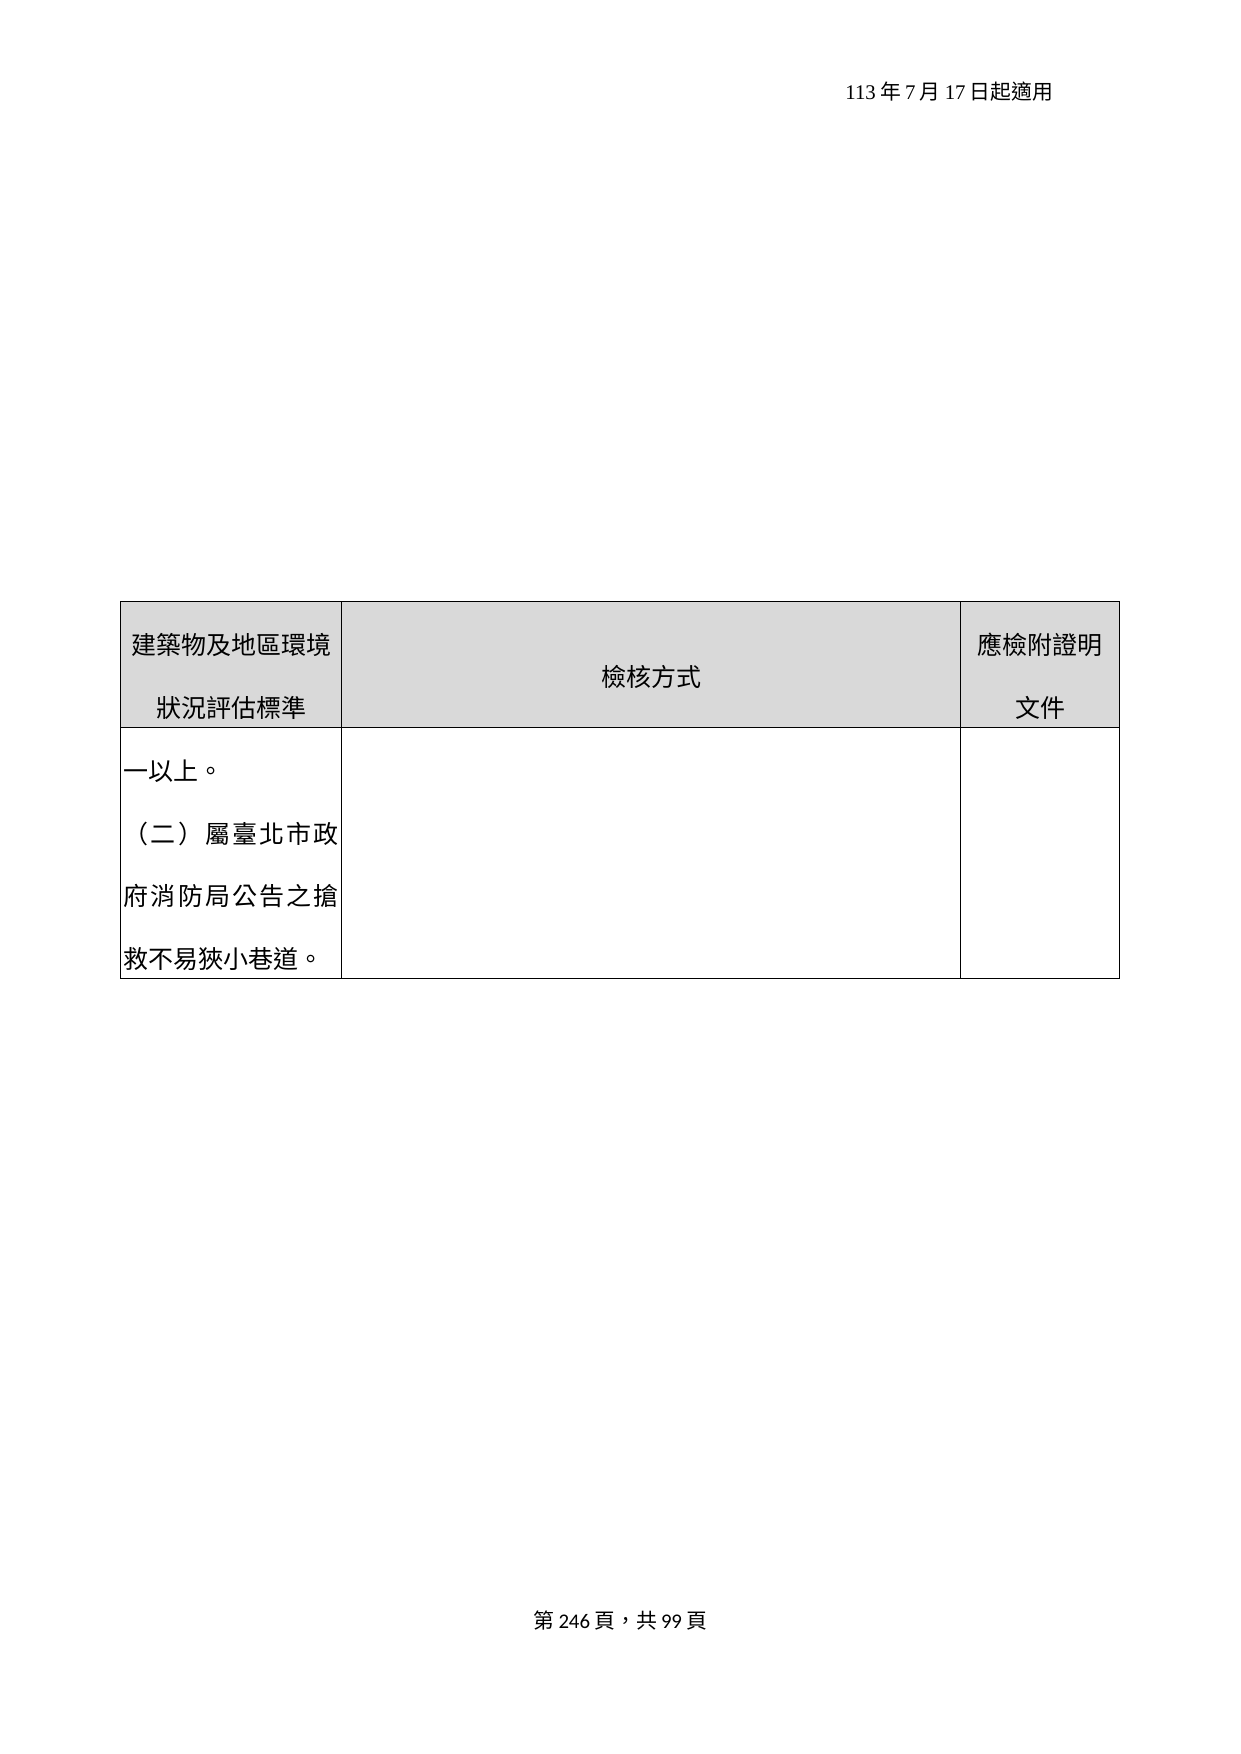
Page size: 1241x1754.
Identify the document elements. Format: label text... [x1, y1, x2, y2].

table_cell [961, 728, 1119, 978]
table_cell [342, 728, 960, 978]
table_header 建築物及地區環境狀況評估標準 [121, 602, 341, 727]
table_cell 一以上。 （二）屬臺北市政府消防局公告之搶救不易狹小巷道。 [121, 728, 341, 978]
table_header 應檢附證明 文件 [961, 602, 1119, 727]
table_header 檢核方式 [342, 602, 960, 727]
